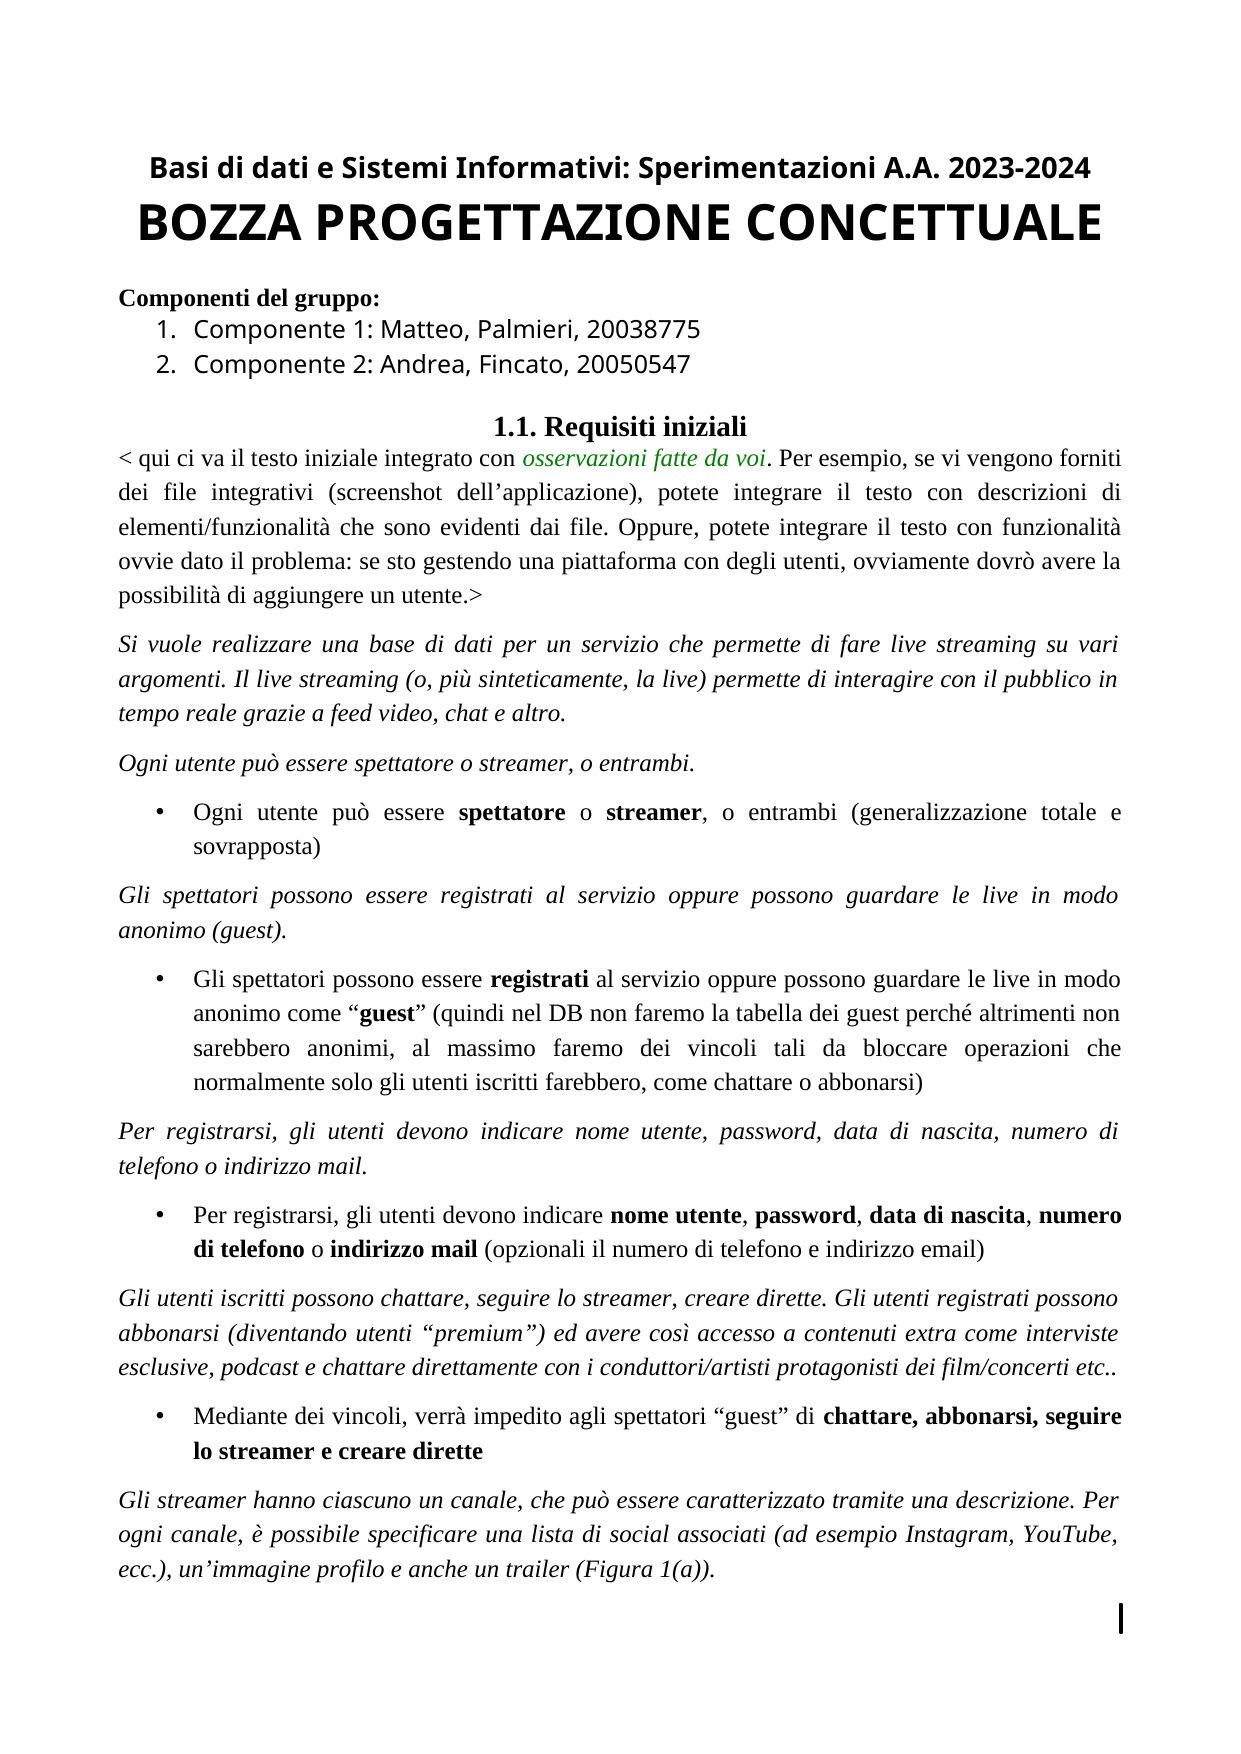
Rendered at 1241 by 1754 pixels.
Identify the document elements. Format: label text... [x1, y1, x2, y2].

list Per registrarsi, gli utenti devono indicare nome utente, password, data di nascita, numero di telefono o indirizzo mail (opzionali il numero di telefono e indirizzo email) [156, 1200, 1122, 1263]
text Basi di dati e Sistemi Informativi: Sperimentazioni A.A. 2023-2024 [118, 147, 1122, 187]
subtitle 1.1. Requisiti iniziali [118, 409, 1122, 443]
text Gli streamer hanno ciascuno un canale, che può essere caratterizzato tramite una descrizione. Per ogni canale, è possibile specificare una lista di social associati (ad esempio Instagram, YouTube, ecc.), un’immagine profilo e anche un trailer (Figura 1(a)). [118, 1485, 1122, 1583]
text Gli spettatori possono essere registrati al servizio oppure possono guardare le live in modo anonimo (guest). [118, 880, 1122, 943]
text BOZZA PROGETTAZIONE CONCETTUALE [118, 187, 1122, 255]
list Ogni utente può essere spettatore o streamer, o entrambi (generalizzazione totale e sovrapposta) [156, 797, 1122, 860]
text Per registrarsi, gli utenti devono indicare nome utente, password, data di nascita, numero di telefono o indirizzo mail. [118, 1116, 1122, 1179]
text Si vuole realizzare una base di dati per un servizio che permette di fare live streaming su vari argomenti. Il live streaming (o, più sinteticamente, la live) permette di interagire con il pubblico in tempo reale grazie a feed video, chat e altro. [118, 629, 1122, 727]
text Ogni utente può essere spettatore o streamer, o entrambi. [118, 748, 1122, 776]
text < qui ci va il testo iniziale integrato con osservazioni fatte da voi. Per esempio, se vi vengono forniti dei file integrativi (screenshot dell’applicazione), potete integrare il testo con descrizioni di elementi/funzionalità che sono evidenti dai file. Oppure, potete integrare il testo con funzionalità ovvie dato il problema: se sto gestendo una piattaforma con degli utenti, ovviamente dovrò avere la possibilità di aggiungere un utente.> [118, 443, 1122, 609]
list Gli spettatori possono essere registrati al servizio oppure possono guardare le live in modo anonimo come “guest” (quindi nel DB non faremo la tabella dei guest perché altrimenti non sarebbero anonimi, al massimo faremo dei vincoli tali da bloccare operazioni che normalmente solo gli utenti iscritti farebbero, come chattare o abbonarsi) [156, 964, 1122, 1096]
text Gli utenti iscritti possono chattare, seguire lo streamer, creare dirette. Gli utenti registrati possono abbonarsi (diventando utenti “premium”) ed avere così accesso a contenuti extra come interviste esclusive, podcast e chattare direttamente con i conduttori/artisti protagonisti dei film/concerti etc.. [118, 1283, 1122, 1381]
text Componenti del gruppo: [118, 283, 1122, 312]
list Componente 2: Andrea, Fincato, 20050547 [156, 346, 1122, 380]
list Componente 1: Matteo, Palmieri, 20038775 [156, 312, 1122, 346]
list Mediante dei vincoli, verrà impedito agli spettatori “guest” di chattare, abbonarsi, seguire lo streamer e creare dirette [156, 1401, 1122, 1464]
